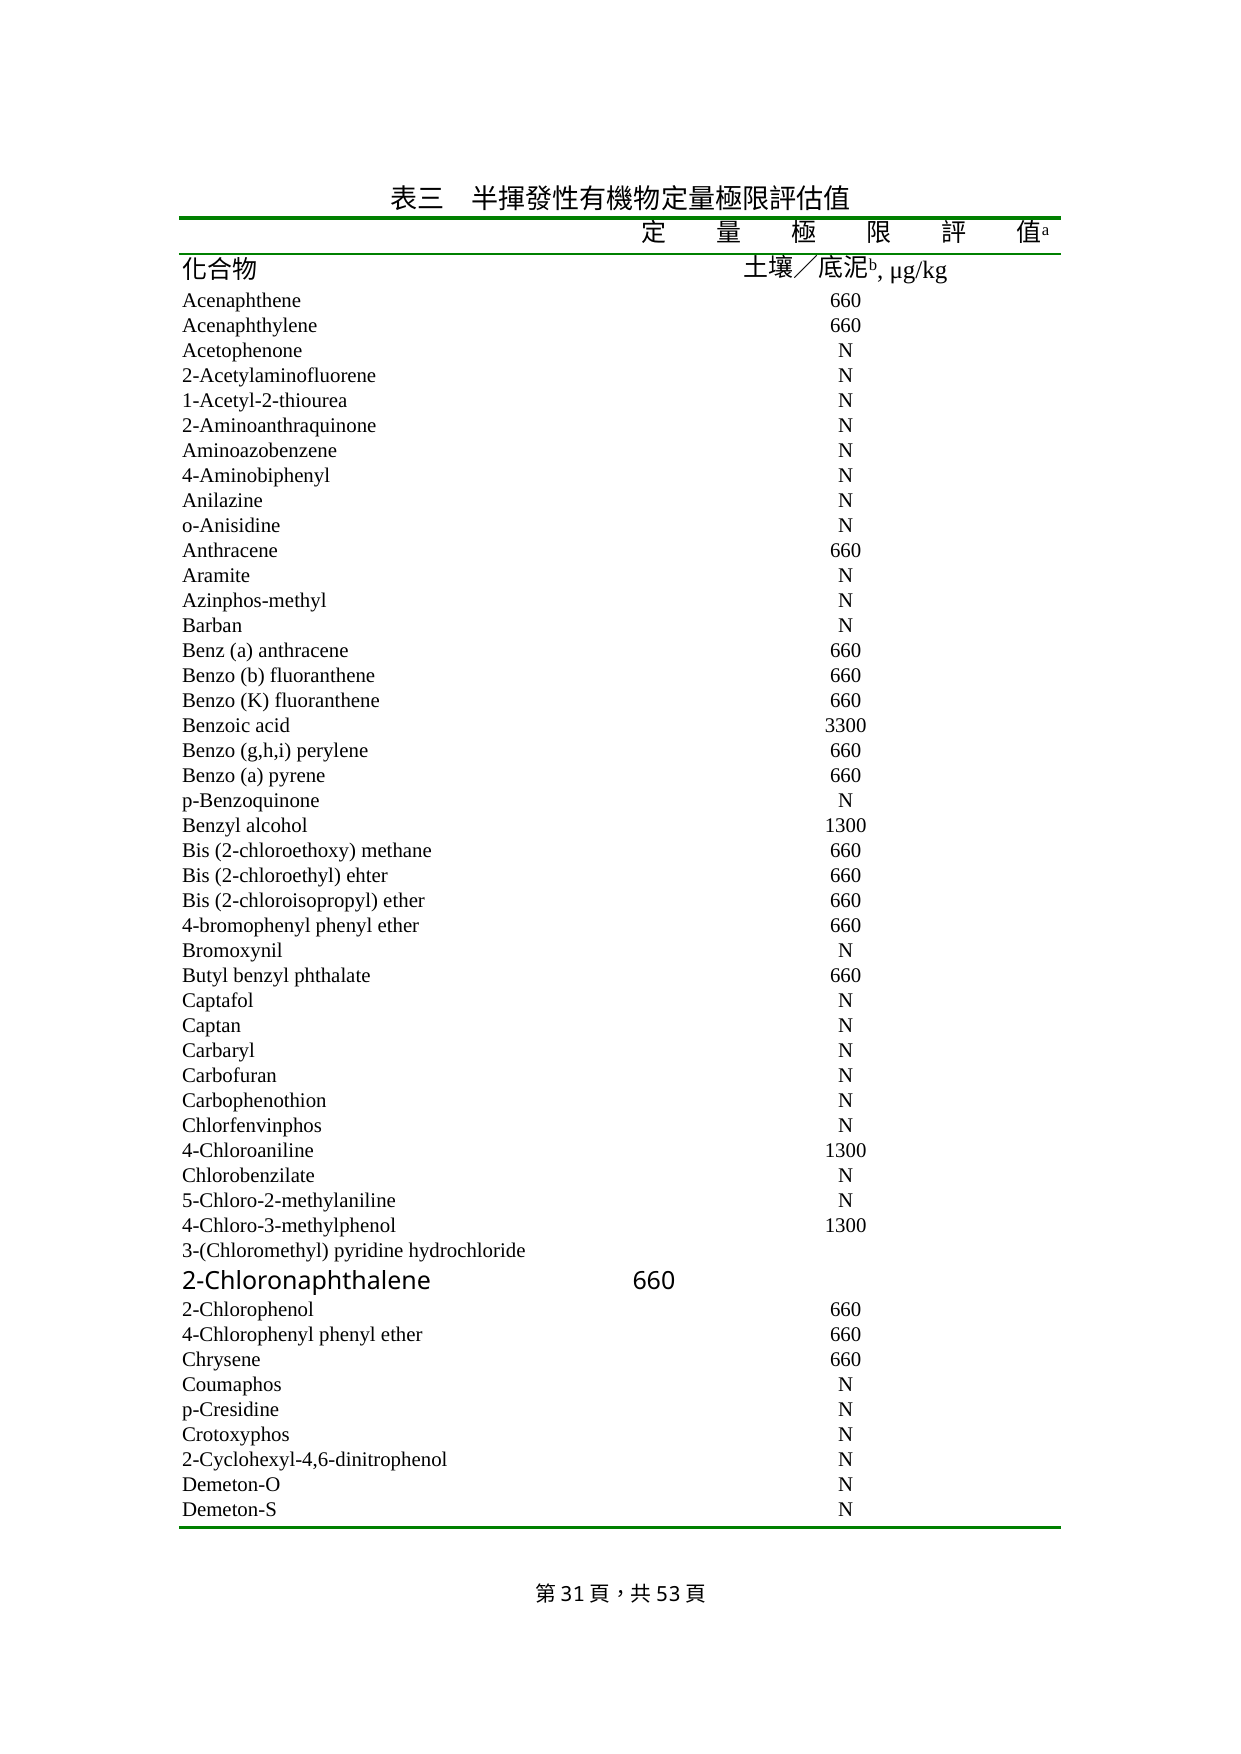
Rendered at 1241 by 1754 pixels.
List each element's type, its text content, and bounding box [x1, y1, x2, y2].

table_cell 660 [629, 688, 1061, 713]
table_cell 660 [629, 838, 1061, 863]
table_cell N [629, 1397, 1061, 1422]
table_cell Carbophenothion [179, 1088, 629, 1113]
table_cell N [629, 1472, 1061, 1497]
table_cell 4-bromophenyl phenyl ether [179, 913, 629, 938]
table_cell 1300 [629, 813, 1061, 838]
table_cell [629, 1238, 1061, 1263]
table_cell 660 [629, 1347, 1061, 1372]
table_cell Chrysene [179, 1347, 629, 1372]
table_cell Demeton-O [179, 1472, 629, 1497]
table_cell Acenaphthene [179, 288, 629, 313]
table_cell Anilazine [179, 488, 629, 513]
table_cell 3-(Chloromethyl) pyridine hydrochloride [179, 1238, 629, 1263]
table_cell Carbaryl [179, 1038, 629, 1063]
table_cell Acenaphthylene [179, 313, 629, 338]
table_cell 2-Aminoanthraquinone [179, 413, 629, 438]
table_cell Crotoxyphos [179, 1422, 629, 1447]
table_cell N [629, 563, 1061, 588]
table_cell N [629, 363, 1061, 388]
table_cell Benzo (K) fluoranthene [179, 688, 629, 713]
table_cell N [629, 438, 1061, 463]
table_cell 660 [629, 1297, 1061, 1322]
table_cell 2-Chloronaphthalene [179, 1263, 629, 1297]
table_cell 2-Cyclohexyl-4,6-dinitrophenol [179, 1447, 629, 1472]
table_cell Barban [179, 613, 629, 638]
table_cell 660 [629, 963, 1061, 988]
table_cell Captafol [179, 988, 629, 1013]
table_cell Benzo (a) pyrene [179, 763, 629, 788]
table_header 定 量 極 限 評 值a [629, 220, 1061, 253]
table_cell N [629, 413, 1061, 438]
table_cell 1300 [629, 1213, 1061, 1238]
table_cell 4-Chlorophenyl phenyl ether [179, 1322, 629, 1347]
table_cell Carbofuran [179, 1063, 629, 1088]
table_cell 土壤／底泥b, μg/kg [629, 255, 1061, 288]
table_cell N [629, 463, 1061, 488]
table_cell N [629, 1063, 1061, 1088]
table_cell 660 [629, 738, 1061, 763]
table_cell Butyl benzyl phthalate [179, 963, 629, 988]
table_cell N [629, 1088, 1061, 1113]
table_cell 660 [629, 538, 1061, 563]
table_cell o-Anisidine [179, 513, 629, 538]
table_cell N [629, 1497, 1061, 1526]
table_cell N [629, 788, 1061, 813]
table_cell Benzoic acid [179, 713, 629, 738]
table_cell Coumaphos [179, 1372, 629, 1397]
table_cell N [629, 1372, 1061, 1397]
table_cell Benz (a) anthracene [179, 638, 629, 663]
table_cell Chlorobenzilate [179, 1163, 629, 1188]
table_cell Aramite [179, 563, 629, 588]
table_cell 660 [629, 1263, 1061, 1297]
table_cell 4-Chloro-3-methylphenol [179, 1213, 629, 1238]
table_header [179, 220, 629, 253]
table_cell 660 [629, 638, 1061, 663]
table_cell N [629, 338, 1061, 363]
table_cell Bromoxynil [179, 938, 629, 963]
table_cell N [629, 588, 1061, 613]
table_cell N [629, 1113, 1061, 1138]
table_cell 1-Acetyl-2-thiourea [179, 388, 629, 413]
table_cell N [629, 513, 1061, 538]
table_cell Benzo (g,h,i) perylene [179, 738, 629, 763]
table_cell 660 [629, 288, 1061, 313]
table_cell Demeton-S [179, 1497, 629, 1526]
table_cell 660 [629, 888, 1061, 913]
table_cell 化合物 [179, 255, 629, 288]
table_cell N [629, 1447, 1061, 1472]
table_cell 1300 [629, 1138, 1061, 1163]
table_cell Anthracene [179, 538, 629, 563]
table_cell 5-Chloro-2-methylaniline [179, 1188, 629, 1213]
text 表三 半揮發性有機物定量極限評估值 [148, 177, 1092, 216]
table_cell Benzyl alcohol [179, 813, 629, 838]
table_cell 660 [629, 913, 1061, 938]
table_cell Bis (2-chloroethyl) ehter [179, 863, 629, 888]
table_cell Bis (2-chloroethoxy) methane [179, 838, 629, 863]
table_cell Azinphos-methyl [179, 588, 629, 613]
table_cell N [629, 1038, 1061, 1063]
table_cell 660 [629, 863, 1061, 888]
table_cell p-Benzoquinone [179, 788, 629, 813]
table_cell 2-Acetylaminofluorene [179, 363, 629, 388]
table_cell N [629, 388, 1061, 413]
table_cell N [629, 488, 1061, 513]
table_cell N [629, 1163, 1061, 1188]
table_cell 2-Chlorophenol [179, 1297, 629, 1322]
table_cell Acetophenone [179, 338, 629, 363]
table_cell N [629, 613, 1061, 638]
table_cell 3300 [629, 713, 1061, 738]
table_cell N [629, 938, 1061, 963]
table_cell Captan [179, 1013, 629, 1038]
table_cell N [629, 1422, 1061, 1447]
table_cell 4-Aminobiphenyl [179, 463, 629, 488]
table_cell Bis (2-chloroisopropyl) ether [179, 888, 629, 913]
table_cell 660 [629, 663, 1061, 688]
table_cell 660 [629, 763, 1061, 788]
table_cell N [629, 1188, 1061, 1213]
table_cell p-Cresidine [179, 1397, 629, 1422]
table_cell N [629, 1013, 1061, 1038]
table_cell Aminoazobenzene [179, 438, 629, 463]
table_cell 4-Chloroaniline [179, 1138, 629, 1163]
table_cell Chlorfenvinphos [179, 1113, 629, 1138]
table_cell 660 [629, 313, 1061, 338]
table_cell Benzo (b) fluoranthene [179, 663, 629, 688]
table_cell N [629, 988, 1061, 1013]
table_cell 660 [629, 1322, 1061, 1347]
